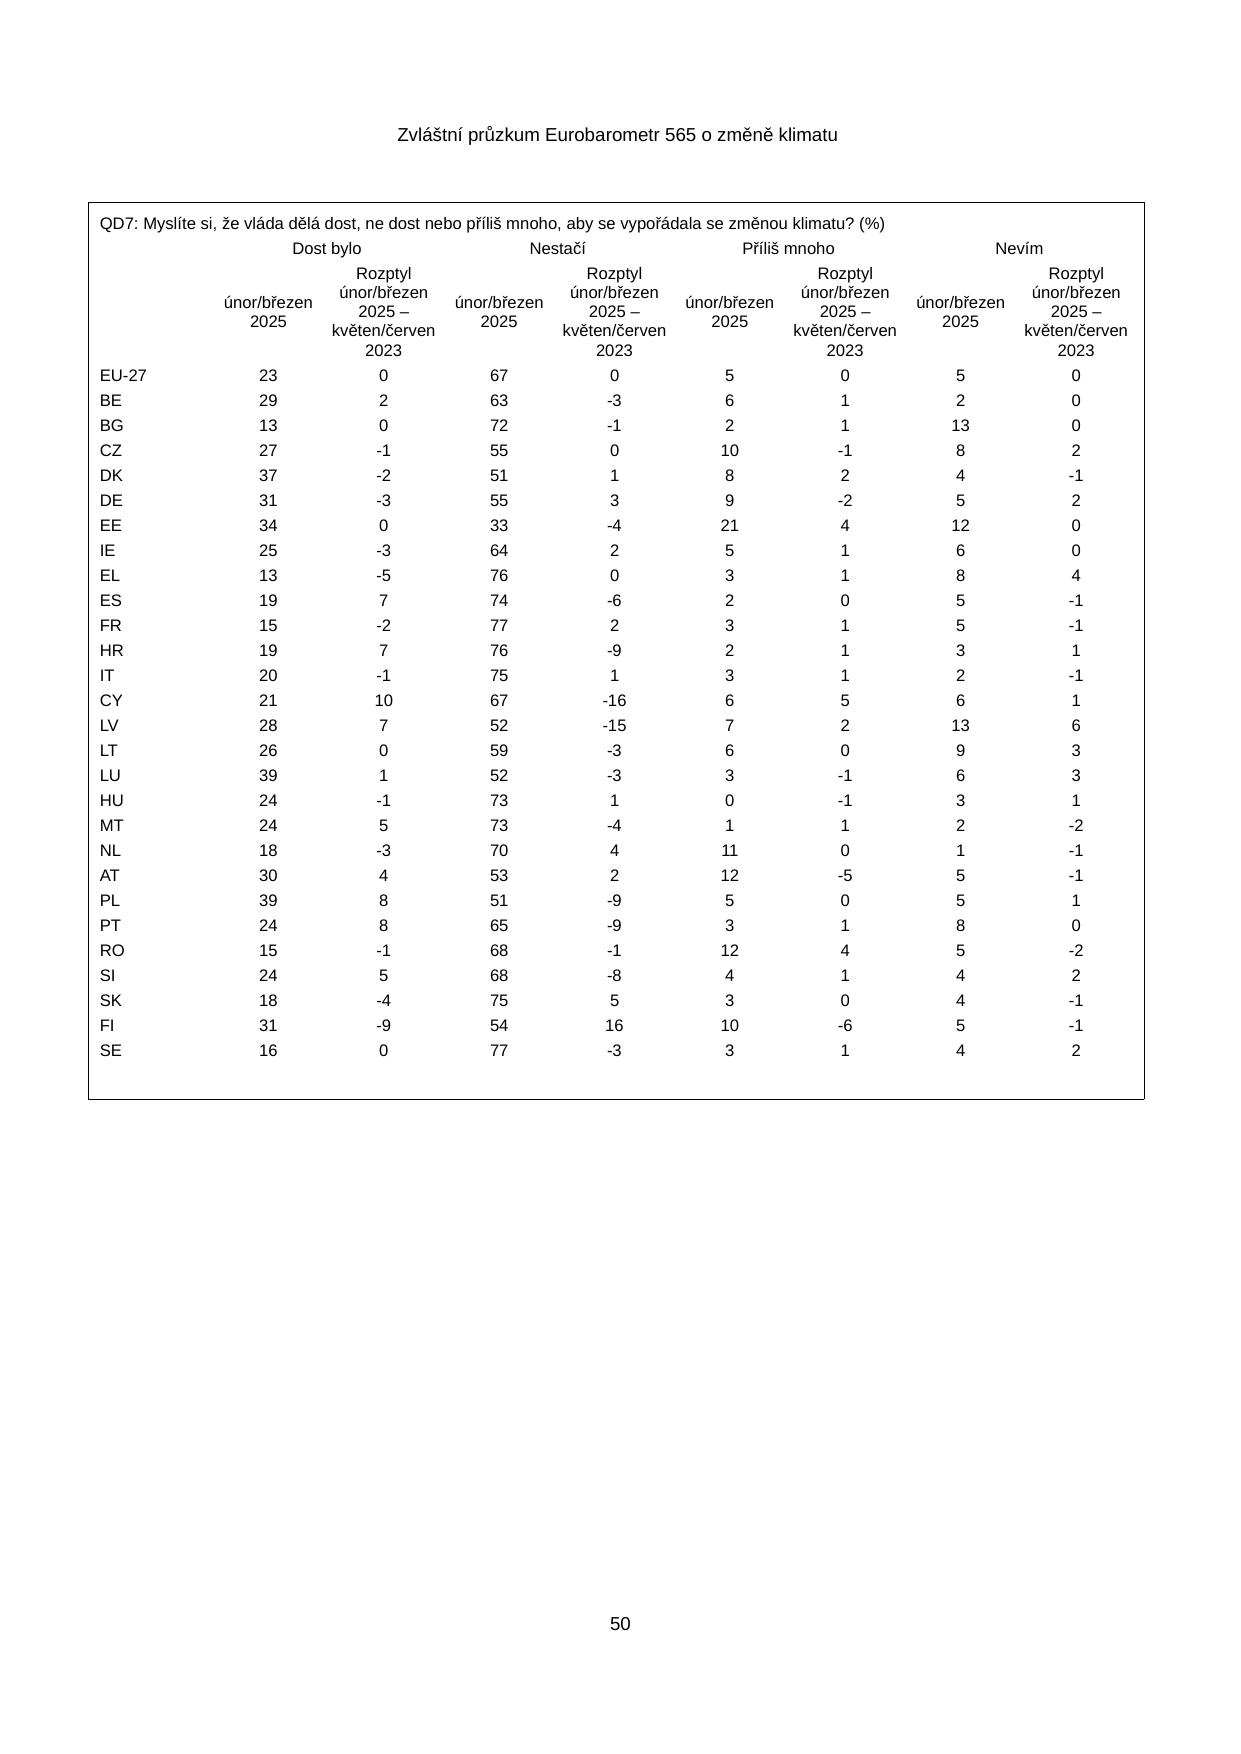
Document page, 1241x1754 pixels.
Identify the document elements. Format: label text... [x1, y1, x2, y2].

table_cell 1 [1017, 688, 1135, 712]
table_cell 6 [673, 388, 786, 412]
table_cell EU-27 [97, 363, 211, 387]
table_cell -1 [1017, 588, 1135, 612]
table_cell 75 [442, 663, 556, 687]
table_cell 1 [556, 663, 673, 687]
table_cell únor/březen 2025 [211, 261, 325, 362]
table_cell 3 [1017, 738, 1135, 762]
table_cell 19 [211, 638, 325, 662]
table_cell 5 [904, 488, 1017, 512]
table_cell 1 [556, 463, 673, 487]
table_cell 1 [786, 1038, 904, 1062]
table_cell 1 [786, 638, 904, 662]
table_cell 77 [442, 1038, 556, 1062]
table_cell 54 [442, 1013, 556, 1037]
table_cell 9 [673, 488, 786, 512]
table_cell 24 [211, 913, 325, 937]
table_cell -1 [1017, 1013, 1135, 1037]
table_cell NL [97, 838, 211, 862]
table_cell 59 [442, 738, 556, 762]
table_cell -3 [325, 538, 442, 562]
table_cell 0 [556, 438, 673, 462]
table_cell 74 [442, 588, 556, 612]
table_cell 64 [442, 538, 556, 562]
table_cell 5 [904, 363, 1017, 387]
table_cell Rozptyl únor/březen 2025 – květen/červen 2023 [556, 261, 673, 362]
table_cell 12 [673, 863, 786, 887]
table_cell 2 [904, 663, 1017, 687]
table_cell 7 [325, 713, 442, 737]
table_cell 10 [673, 1013, 786, 1037]
table_cell 53 [442, 863, 556, 887]
table_cell 16 [556, 1013, 673, 1037]
table_cell 2 [673, 638, 786, 662]
table_cell 5 [904, 938, 1017, 962]
table_cell Dost bylo [211, 236, 442, 261]
table_cell 3 [904, 638, 1017, 662]
table_cell 5 [904, 863, 1017, 887]
table_cell 65 [442, 913, 556, 937]
table_cell 3 [673, 988, 786, 1012]
table_cell 0 [1017, 388, 1135, 412]
table_cell 0 [1017, 363, 1135, 387]
table_cell -9 [325, 1013, 442, 1037]
table_cell 1 [1017, 788, 1135, 812]
table_cell 73 [442, 813, 556, 837]
table_cell LV [97, 713, 211, 737]
table_cell 6 [1017, 713, 1135, 737]
table_cell 2 [1017, 438, 1135, 462]
table_cell 8 [904, 913, 1017, 937]
table_cell 13 [211, 413, 325, 437]
table_cell 5 [904, 613, 1017, 637]
table_cell 39 [211, 888, 325, 912]
table_cell PT [97, 913, 211, 937]
table_cell -15 [556, 713, 673, 737]
table_cell -1 [1017, 863, 1135, 887]
table_cell 0 [1017, 913, 1135, 937]
table_cell BE [97, 388, 211, 412]
table_cell -9 [556, 913, 673, 937]
table_cell -8 [556, 963, 673, 987]
table_cell -3 [325, 488, 442, 512]
table_cell IE [97, 538, 211, 562]
table_cell 1 [786, 563, 904, 587]
table_cell Rozptyl únor/březen 2025 – květen/červen 2023 [1017, 261, 1135, 362]
table_cell 5 [904, 888, 1017, 912]
table_cell -5 [325, 563, 442, 587]
table_cell 68 [442, 963, 556, 987]
table_cell 0 [673, 788, 786, 812]
table_cell 5 [556, 988, 673, 1012]
table_cell 21 [211, 688, 325, 712]
table_cell 0 [325, 413, 442, 437]
table_cell 18 [211, 988, 325, 1012]
table_cell 1 [325, 763, 442, 787]
table_cell -1 [556, 938, 673, 962]
table_cell 9 [904, 738, 1017, 762]
table_cell 6 [904, 688, 1017, 712]
table_cell [97, 261, 211, 362]
table_cell 0 [1017, 538, 1135, 562]
table_cell 52 [442, 713, 556, 737]
table_cell 5 [325, 813, 442, 837]
table_cell únor/březen 2025 [904, 261, 1017, 362]
table_cell 1 [786, 913, 904, 937]
table_cell ES [97, 588, 211, 612]
table_cell -2 [1017, 813, 1135, 837]
table_cell 75 [442, 988, 556, 1012]
table_cell -2 [1017, 938, 1135, 962]
table_cell 52 [442, 763, 556, 787]
table_cell 2 [1017, 1038, 1135, 1062]
table_cell [97, 236, 211, 261]
table_cell únor/březen 2025 [442, 261, 556, 362]
table_cell Nestačí [442, 236, 673, 261]
table_cell 0 [786, 988, 904, 1012]
table_cell 5 [673, 363, 786, 387]
table_cell 33 [442, 513, 556, 537]
table_cell DK [97, 463, 211, 487]
table_cell 10 [325, 688, 442, 712]
table_cell 26 [211, 738, 325, 762]
table_cell 1 [786, 663, 904, 687]
table_cell 13 [904, 413, 1017, 437]
table_cell -1 [325, 938, 442, 962]
table_cell -1 [1017, 463, 1135, 487]
table_cell Nevím [904, 236, 1135, 261]
table_cell 4 [673, 963, 786, 987]
table_header QD7: Myslíte si, že vláda dělá dost, ne dost nebo příliš mnoho, aby se vypořádala se změnou klimatu? (%) [97, 211, 1135, 236]
table_cell 29 [211, 388, 325, 412]
table_cell 67 [442, 688, 556, 712]
table_cell LT [97, 738, 211, 762]
table_cell 24 [211, 788, 325, 812]
table_cell 3 [673, 563, 786, 587]
table_cell 6 [673, 688, 786, 712]
table_cell 0 [325, 363, 442, 387]
table_cell 7 [325, 638, 442, 662]
table_cell -1 [786, 788, 904, 812]
table_cell -9 [556, 888, 673, 912]
table_cell 18 [211, 838, 325, 862]
table_cell AT [97, 863, 211, 887]
table_cell 20 [211, 663, 325, 687]
table_cell 12 [904, 513, 1017, 537]
table_cell 2 [1017, 963, 1135, 987]
table_cell 2 [325, 388, 442, 412]
table_cell 1 [556, 788, 673, 812]
table_cell 6 [673, 738, 786, 762]
table_cell 31 [211, 1013, 325, 1037]
table_cell 4 [904, 1038, 1017, 1062]
table_cell 55 [442, 438, 556, 462]
table_cell 15 [211, 938, 325, 962]
table_cell 77 [442, 613, 556, 637]
table_cell 4 [904, 463, 1017, 487]
table_cell CY [97, 688, 211, 712]
table_cell 2 [556, 613, 673, 637]
table_cell 7 [325, 588, 442, 612]
table_cell 10 [673, 438, 786, 462]
table_cell 0 [1017, 513, 1135, 537]
table_cell 0 [556, 563, 673, 587]
table_cell 0 [786, 888, 904, 912]
table_cell 2 [556, 863, 673, 887]
table_cell 0 [1017, 413, 1135, 437]
table_cell 8 [325, 913, 442, 937]
table_cell 7 [673, 713, 786, 737]
table_cell -3 [556, 738, 673, 762]
table_cell 5 [904, 1013, 1017, 1037]
table_cell 30 [211, 863, 325, 887]
table_cell 2 [673, 413, 786, 437]
table_cell Rozptyl únor/březen 2025 – květen/červen 2023 [325, 261, 442, 362]
table_cell -2 [325, 613, 442, 637]
table_cell 5 [325, 963, 442, 987]
table_cell 5 [904, 588, 1017, 612]
table_cell -5 [786, 863, 904, 887]
table_cell 68 [442, 938, 556, 962]
table_cell 1 [786, 963, 904, 987]
table_cell -1 [786, 763, 904, 787]
table_cell 19 [211, 588, 325, 612]
table_cell 34 [211, 513, 325, 537]
table_cell -3 [556, 388, 673, 412]
table_cell 1 [786, 413, 904, 437]
table_cell SI [97, 963, 211, 987]
table_cell 76 [442, 563, 556, 587]
table_cell -1 [1017, 988, 1135, 1012]
table_cell Příliš mnoho [673, 236, 904, 261]
table_cell -16 [556, 688, 673, 712]
table_cell -2 [325, 463, 442, 487]
table_cell 0 [786, 838, 904, 862]
table_cell DE [97, 488, 211, 512]
table_cell -4 [556, 513, 673, 537]
table_cell 24 [211, 963, 325, 987]
table_cell 13 [904, 713, 1017, 737]
table_cell 4 [786, 513, 904, 537]
table_cell 1 [1017, 638, 1135, 662]
table_cell -6 [556, 588, 673, 612]
table_cell 11 [673, 838, 786, 862]
table_cell FR [97, 613, 211, 637]
table_cell 37 [211, 463, 325, 487]
table_cell -1 [556, 413, 673, 437]
table_cell 51 [442, 888, 556, 912]
table_cell 23 [211, 363, 325, 387]
table_cell Rozptyl únor/březen 2025 – květen/červen 2023 [786, 261, 904, 362]
table_cell 4 [325, 863, 442, 887]
table_cell 1 [904, 838, 1017, 862]
table_cell 1 [1017, 888, 1135, 912]
table_cell 2 [904, 388, 1017, 412]
table_cell -6 [786, 1013, 904, 1037]
table_cell 8 [673, 463, 786, 487]
table_cell 2 [673, 588, 786, 612]
table_cell 27 [211, 438, 325, 462]
table_cell 0 [325, 513, 442, 537]
table_cell EL [97, 563, 211, 587]
table_cell 2 [786, 713, 904, 737]
table_cell 2 [1017, 488, 1135, 512]
table_cell 3 [673, 763, 786, 787]
table_cell únor/březen 2025 [673, 261, 786, 362]
table_cell 1 [786, 813, 904, 837]
table_cell BG [97, 413, 211, 437]
table_cell IT [97, 663, 211, 687]
table_cell 5 [786, 688, 904, 712]
table_cell 2 [904, 813, 1017, 837]
table_cell 3 [673, 663, 786, 687]
table_cell 24 [211, 813, 325, 837]
table_cell HU [97, 788, 211, 812]
table_cell 63 [442, 388, 556, 412]
table_cell 4 [1017, 563, 1135, 587]
table_cell 55 [442, 488, 556, 512]
table_cell 0 [556, 363, 673, 387]
table_cell -2 [786, 488, 904, 512]
table_cell SK [97, 988, 211, 1012]
table_cell 8 [325, 888, 442, 912]
table_cell 25 [211, 538, 325, 562]
table_cell -4 [556, 813, 673, 837]
table_cell -1 [786, 438, 904, 462]
table_cell 3 [1017, 763, 1135, 787]
table_cell 4 [904, 988, 1017, 1012]
table_cell CZ [97, 438, 211, 462]
table_cell FI [97, 1013, 211, 1037]
table_cell PL [97, 888, 211, 912]
table_cell 6 [904, 538, 1017, 562]
table_cell 0 [325, 1038, 442, 1062]
table_cell 16 [211, 1038, 325, 1062]
table_cell MT [97, 813, 211, 837]
table_cell EE [97, 513, 211, 537]
table_cell 8 [904, 438, 1017, 462]
table_cell -3 [556, 1038, 673, 1062]
table_cell 21 [673, 513, 786, 537]
table_cell -4 [325, 988, 442, 1012]
table_cell 13 [211, 563, 325, 587]
table_cell 6 [904, 763, 1017, 787]
table_cell 39 [211, 763, 325, 787]
table_cell -1 [325, 438, 442, 462]
table_cell 1 [786, 388, 904, 412]
table_cell 73 [442, 788, 556, 812]
table_cell 2 [786, 463, 904, 487]
table_cell -1 [1017, 663, 1135, 687]
table_cell 67 [442, 363, 556, 387]
table_cell 4 [556, 838, 673, 862]
table_cell -3 [556, 763, 673, 787]
table_cell SE [97, 1038, 211, 1062]
table_cell 5 [673, 538, 786, 562]
table_cell 3 [904, 788, 1017, 812]
table_cell 0 [786, 588, 904, 612]
table_cell 1 [786, 613, 904, 637]
table_cell 8 [904, 563, 1017, 587]
table_cell 0 [786, 738, 904, 762]
table_cell 28 [211, 713, 325, 737]
table_cell 51 [442, 463, 556, 487]
table_cell -1 [1017, 838, 1135, 862]
table_cell 3 [673, 913, 786, 937]
table_cell LU [97, 763, 211, 787]
table_cell HR [97, 638, 211, 662]
table_cell 15 [211, 613, 325, 637]
table_cell 4 [904, 963, 1017, 987]
table_cell 5 [673, 888, 786, 912]
table_cell 76 [442, 638, 556, 662]
table_cell 3 [673, 613, 786, 637]
table_cell 70 [442, 838, 556, 862]
table_cell 0 [786, 363, 904, 387]
table_cell 1 [786, 538, 904, 562]
table_cell 4 [786, 938, 904, 962]
table_cell 1 [673, 813, 786, 837]
table_cell 0 [325, 738, 442, 762]
table_cell 31 [211, 488, 325, 512]
table_cell -1 [1017, 613, 1135, 637]
table_cell 3 [556, 488, 673, 512]
table_cell -9 [556, 638, 673, 662]
table_cell 3 [673, 1038, 786, 1062]
table_cell -1 [325, 788, 442, 812]
table_cell -1 [325, 663, 442, 687]
table_cell 72 [442, 413, 556, 437]
table_cell 12 [673, 938, 786, 962]
table_cell 2 [556, 538, 673, 562]
table_cell RO [97, 938, 211, 962]
table_cell -3 [325, 838, 442, 862]
